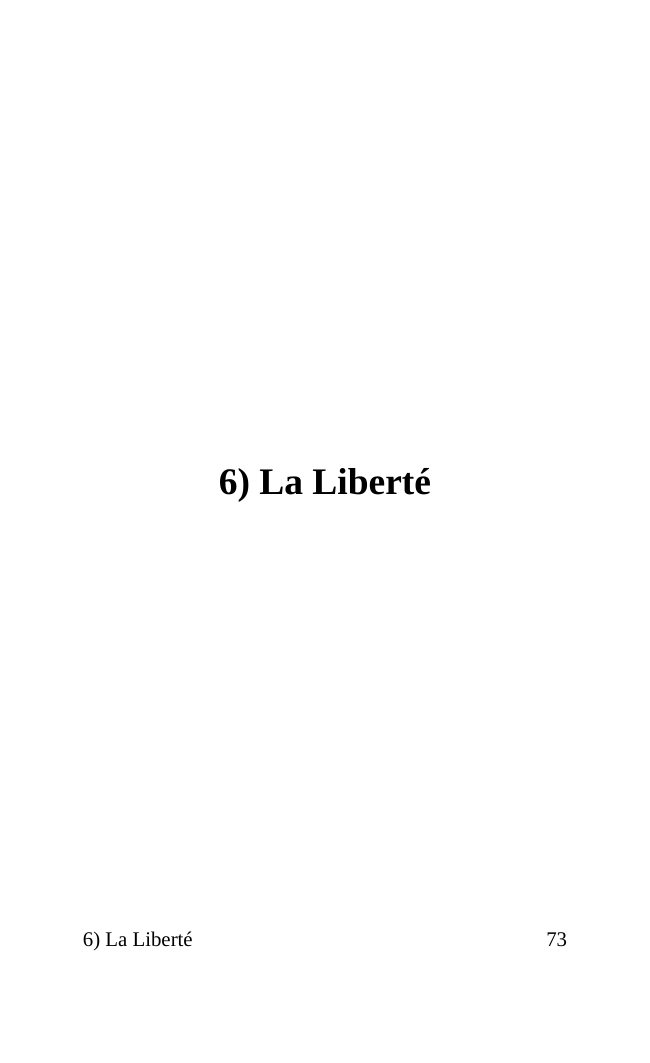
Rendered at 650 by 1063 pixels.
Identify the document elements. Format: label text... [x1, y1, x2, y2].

subtitle 6) La Liberté [83, 460, 567, 503]
